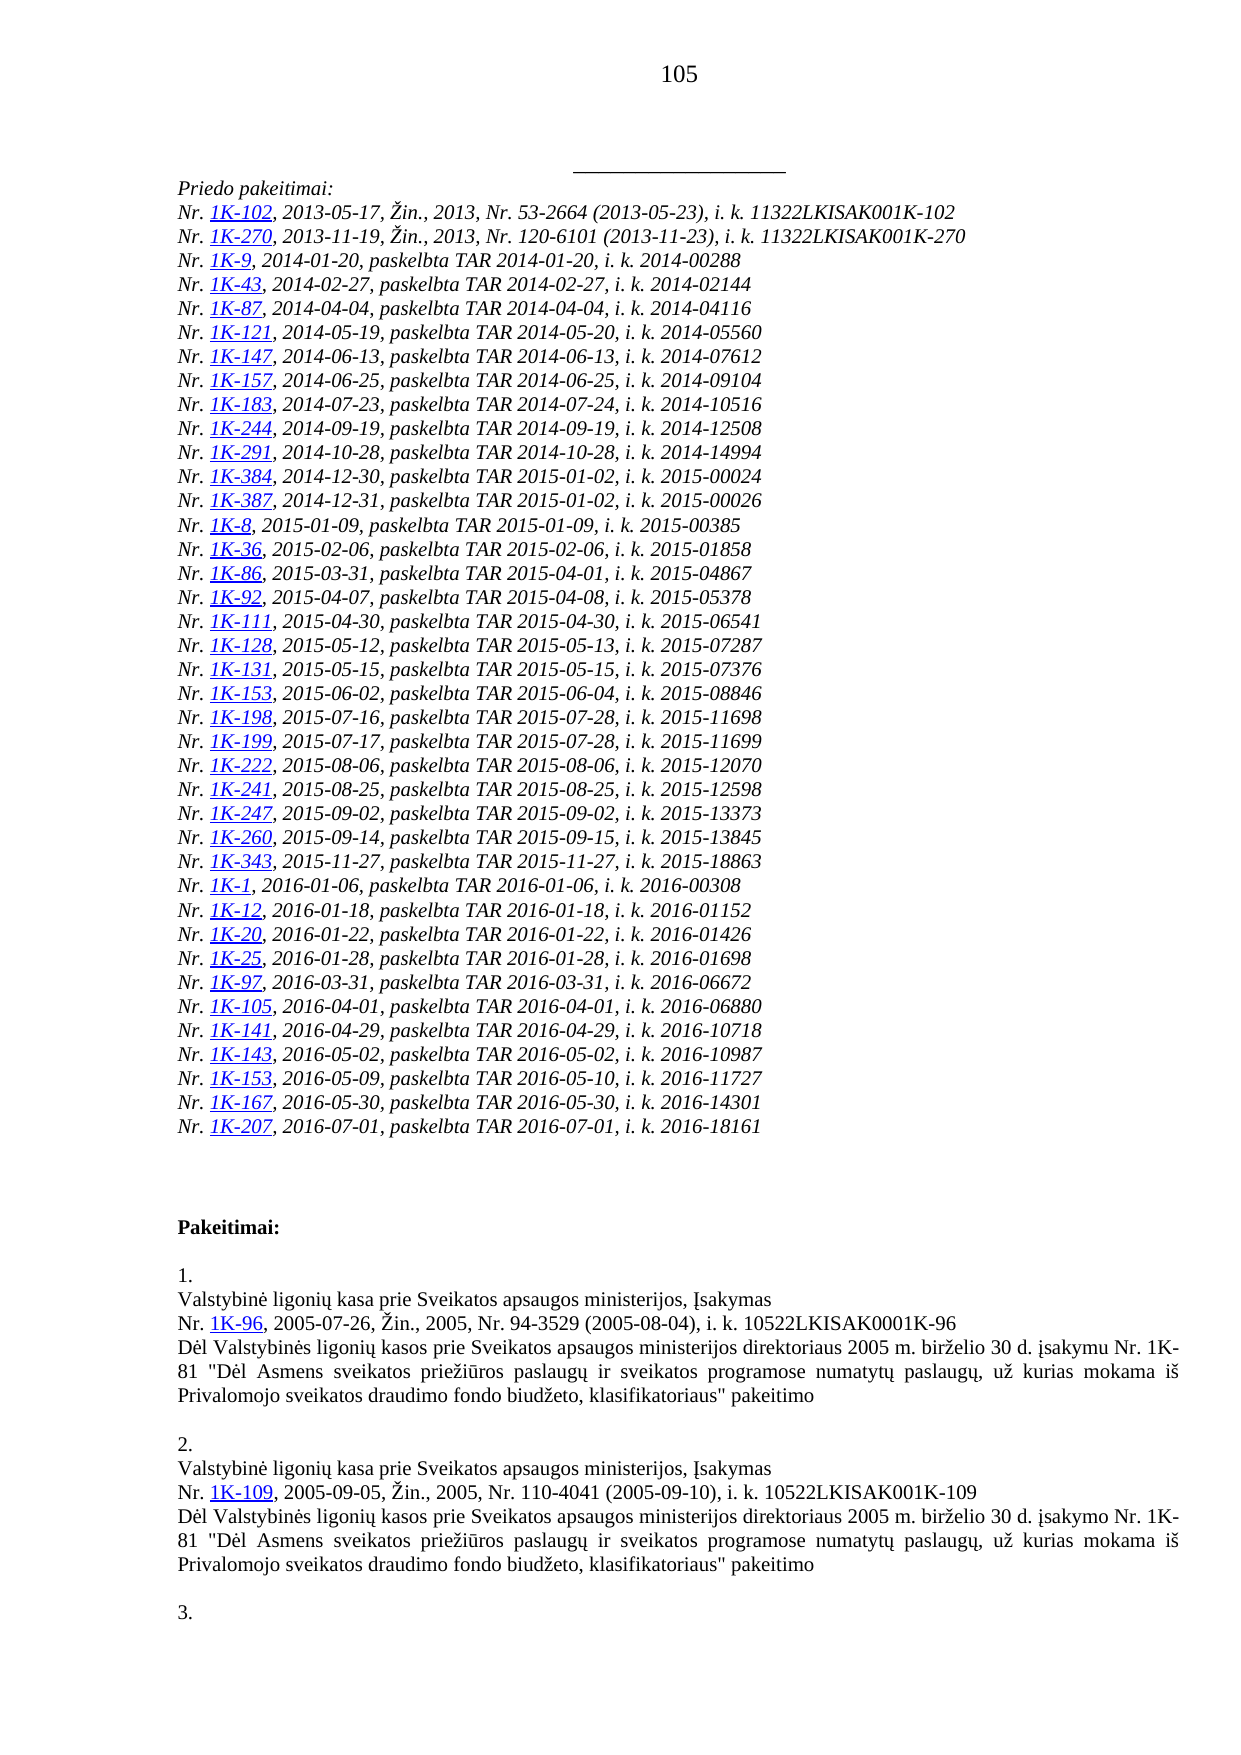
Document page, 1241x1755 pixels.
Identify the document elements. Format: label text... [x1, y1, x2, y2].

text Nr. 1K-244, 2014-09-19, paskelbta TAR 2014-09-19, i. k. 2014-12508 [177, 416, 1181, 440]
text 3. [177, 1600, 1181, 1624]
text Nr. 1K-222, 2015-08-06, paskelbta TAR 2015-08-06, i. k. 2015-12070 [177, 753, 1181, 777]
text Nr. 1K-143, 2016-05-02, paskelbta TAR 2016-05-02, i. k. 2016-10987 [177, 1042, 1181, 1066]
text Nr. 1K-128, 2015-05-12, paskelbta TAR 2015-05-13, i. k. 2015-07287 [177, 633, 1181, 657]
text Nr. 1K-207, 2016-07-01, paskelbta TAR 2016-07-01, i. k. 2016-18161 [177, 1114, 1181, 1138]
text 1. [177, 1263, 1181, 1287]
text Nr. 1K-36, 2015-02-06, paskelbta TAR 2015-02-06, i. k. 2015-01858 [177, 537, 1181, 561]
text Nr. 1K-131, 2015-05-15, paskelbta TAR 2015-05-15, i. k. 2015-07376 [177, 657, 1181, 681]
text Nr. 1K-153, 2016-05-09, paskelbta TAR 2016-05-10, i. k. 2016-11727 [177, 1066, 1181, 1090]
text Dėl Valstybinės ligonių kasos prie Sveikatos apsaugos ministerijos direktoriaus 2005 m. birželio 30 d. įsakymu Nr. 1K-81 "Dėl Asmens sveikatos priežiūros paslaugų ir sveikatos programose numatytų paslaugų, už kurias mokama iš Privalomojo sveikatos draudimo fondo biudžeto, klasifikatoriaus" pakeitimo [177, 1335, 1181, 1407]
text 2. [177, 1432, 1181, 1456]
text Nr. 1K-157, 2014-06-25, paskelbta TAR 2014-06-25, i. k. 2014-09104 [177, 368, 1181, 392]
text Nr. 1K-1, 2016-01-06, paskelbta TAR 2016-01-06, i. k. 2016-00308 [177, 873, 1181, 897]
text Nr. 1K-121, 2014-05-19, paskelbta TAR 2014-05-20, i. k. 2014-05560 [177, 320, 1181, 344]
text Priedo pakeitimai: [177, 176, 1181, 200]
text Nr. 1K-141, 2016-04-29, paskelbta TAR 2016-04-29, i. k. 2016-10718 [177, 1018, 1181, 1042]
text Nr. 1K-9, 2014-01-20, paskelbta TAR 2014-01-20, i. k. 2014-00288 [177, 248, 1181, 272]
text Nr. 1K-86, 2015-03-31, paskelbta TAR 2015-04-01, i. k. 2015-04867 [177, 561, 1181, 585]
text Nr. 1K-153, 2015-06-02, paskelbta TAR 2015-06-04, i. k. 2015-08846 [177, 681, 1181, 705]
text Nr. 1K-291, 2014-10-28, paskelbta TAR 2014-10-28, i. k. 2014-14994 [177, 440, 1181, 464]
text Nr. 1K-12, 2016-01-18, paskelbta TAR 2016-01-18, i. k. 2016-01152 [177, 897, 1181, 922]
text Nr. 1K-167, 2016-05-30, paskelbta TAR 2016-05-30, i. k. 2016-14301 [177, 1090, 1181, 1114]
text Nr. 1K-43, 2014-02-27, paskelbta TAR 2014-02-27, i. k. 2014-02144 [177, 272, 1181, 296]
text Nr. 1K-260, 2015-09-14, paskelbta TAR 2015-09-15, i. k. 2015-13845 [177, 825, 1181, 849]
text Nr. 1K-92, 2015-04-07, paskelbta TAR 2015-04-08, i. k. 2015-05378 [177, 585, 1181, 609]
text Nr. 1K-247, 2015-09-02, paskelbta TAR 2015-09-02, i. k. 2015-13373 [177, 801, 1181, 825]
text Nr. 1K-387, 2014-12-31, paskelbta TAR 2015-01-02, i. k. 2015-00026 [177, 488, 1181, 512]
text Nr. 1K-97, 2016-03-31, paskelbta TAR 2016-03-31, i. k. 2016-06672 [177, 970, 1181, 994]
text Nr. 1K-270, 2013-11-19, Žin., 2013, Nr. 120-6101 (2013-11-23), i. k. 11322LKISAK001K-270 [177, 224, 1181, 248]
text Nr. 1K-109, 2005-09-05, Žin., 2005, Nr. 110-4041 (2005-09-10), i. k. 10522LKISAK001K-109 [177, 1480, 1181, 1504]
text Dėl Valstybinės ligonių kasos prie Sveikatos apsaugos ministerijos direktoriaus 2005 m. birželio 30 d. įsakymo Nr. 1K-81 "Dėl Asmens sveikatos priežiūros paslaugų ir sveikatos programose numatytų paslaugų, už kurias mokama iš Privalomojo sveikatos draudimo fondo biudžeto, klasifikatoriaus" pakeitimo [177, 1504, 1181, 1576]
text Nr. 1K-343, 2015-11-27, paskelbta TAR 2015-11-27, i. k. 2015-18863 [177, 849, 1181, 873]
text Valstybinė ligonių kasa prie Sveikatos apsaugos ministerijos, Įsakymas [177, 1287, 1181, 1311]
text Nr. 1K-87, 2014-04-04, paskelbta TAR 2014-04-04, i. k. 2014-04116 [177, 296, 1181, 320]
text Nr. 1K-147, 2014-06-13, paskelbta TAR 2014-06-13, i. k. 2014-07612 [177, 344, 1181, 368]
text Nr. 1K-183, 2014-07-23, paskelbta TAR 2014-07-24, i. k. 2014-10516 [177, 392, 1181, 416]
text Nr. 1K-384, 2014-12-30, paskelbta TAR 2015-01-02, i. k. 2015-00024 [177, 464, 1181, 488]
text Pakeitimai: [177, 1215, 1181, 1239]
text Nr. 1K-102, 2013-05-17, Žin., 2013, Nr. 53-2664 (2013-05-23), i. k. 11322LKISAK001K-102 [177, 200, 1181, 224]
text Nr. 1K-199, 2015-07-17, paskelbta TAR 2015-07-28, i. k. 2015-11699 [177, 729, 1181, 753]
text Nr. 1K-25, 2016-01-28, paskelbta TAR 2016-01-28, i. k. 2016-01698 [177, 946, 1181, 970]
text Nr. 1K-8, 2015-01-09, paskelbta TAR 2015-01-09, i. k. 2015-00385 [177, 512, 1181, 537]
text Nr. 1K-96, 2005-07-26, Žin., 2005, Nr. 94-3529 (2005-08-04), i. k. 10522LKISAK0001K-96 [177, 1311, 1181, 1335]
text Nr. 1K-20, 2016-01-22, paskelbta TAR 2016-01-22, i. k. 2016-01426 [177, 922, 1181, 946]
text Nr. 1K-105, 2016-04-01, paskelbta TAR 2016-04-01, i. k. 2016-06880 [177, 994, 1181, 1018]
text Nr. 1K-241, 2015-08-25, paskelbta TAR 2015-08-25, i. k. 2015-12598 [177, 777, 1181, 801]
text _________________ [177, 147, 1181, 176]
text Nr. 1K-111, 2015-04-30, paskelbta TAR 2015-04-30, i. k. 2015-06541 [177, 609, 1181, 633]
text Valstybinė ligonių kasa prie Sveikatos apsaugos ministerijos, Įsakymas [177, 1456, 1181, 1480]
text Nr. 1K-198, 2015-07-16, paskelbta TAR 2015-07-28, i. k. 2015-11698 [177, 705, 1181, 729]
